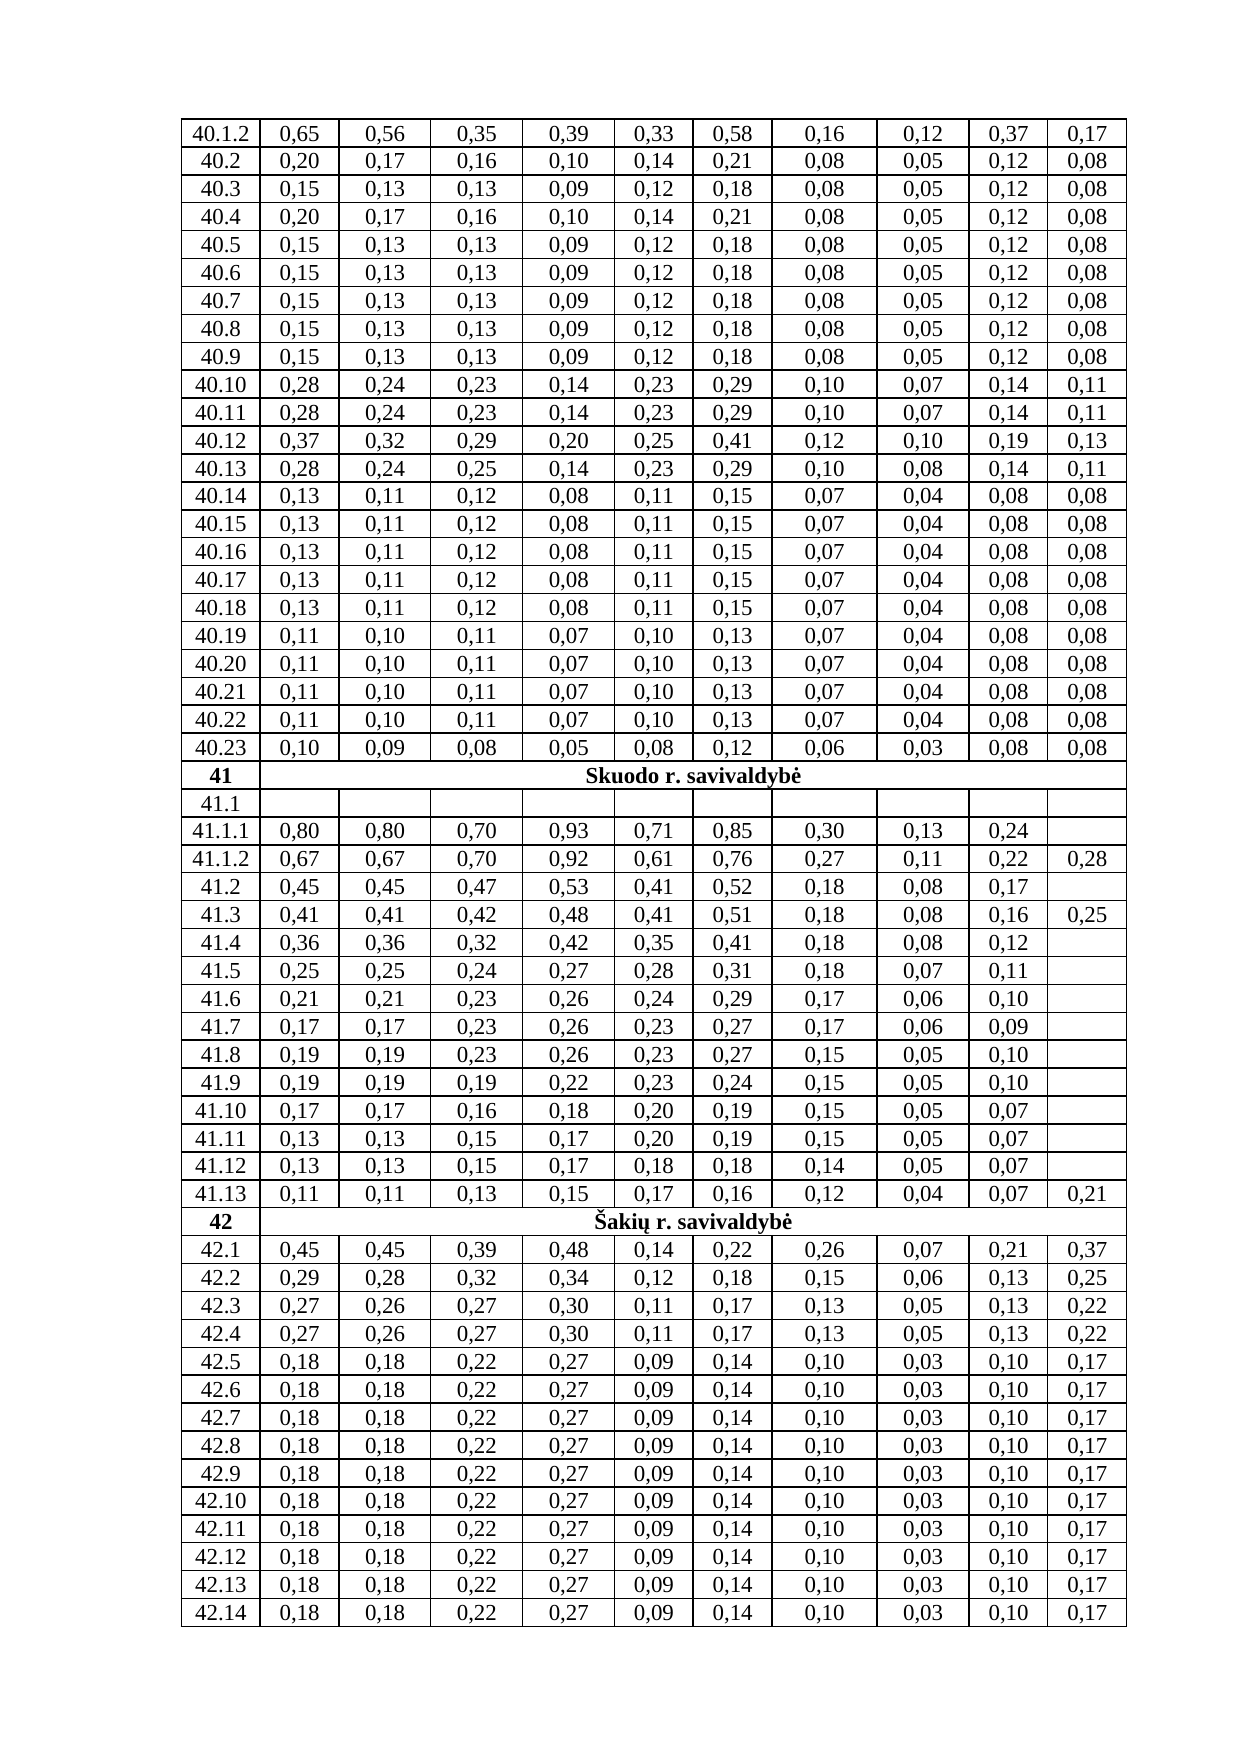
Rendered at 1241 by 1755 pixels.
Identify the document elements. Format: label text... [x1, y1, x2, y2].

table_cell [615, 790, 692, 816]
table_cell 0,07 [523, 622, 614, 648]
table_cell 0,07 [773, 594, 876, 621]
table_cell 42.13 [182, 1571, 259, 1598]
table_cell 0,10 [773, 455, 876, 481]
table_cell 0,14 [694, 1516, 771, 1542]
table_cell 0,36 [261, 929, 338, 956]
table_cell 40.16 [182, 538, 259, 565]
table_cell 0,08 [773, 148, 876, 174]
table_cell 0,22 [431, 1348, 522, 1374]
table_cell 0,08 [1048, 706, 1126, 732]
table_cell 0,13 [431, 259, 522, 286]
table_cell 0,25 [340, 957, 430, 983]
table_cell 0,05 [878, 343, 968, 369]
table_cell 40.9 [182, 343, 259, 369]
table_cell 0,16 [431, 148, 522, 174]
table_cell 0,22 [431, 1516, 522, 1542]
table_cell 0,27 [523, 1348, 614, 1374]
table_cell 0,15 [773, 1069, 876, 1095]
table_cell 0,17 [1048, 1404, 1126, 1430]
table_cell [1048, 873, 1126, 900]
table_cell 0,30 [523, 1320, 614, 1346]
table_cell 0,22 [431, 1404, 522, 1430]
table_cell 0,27 [523, 1571, 614, 1598]
table_cell 0,10 [340, 678, 430, 704]
table_cell 41.8 [182, 1041, 259, 1067]
table_cell 0,07 [773, 622, 876, 648]
table_cell 0,13 [694, 622, 771, 648]
table_cell 0,27 [694, 1013, 771, 1039]
table_cell 0,10 [878, 427, 968, 453]
table_cell [1048, 818, 1126, 844]
table_cell 0,22 [431, 1376, 522, 1402]
table_cell 0,08 [523, 483, 614, 509]
table_cell 0,18 [261, 1543, 338, 1570]
table_cell 0,09 [523, 287, 614, 313]
table_cell 0,08 [523, 566, 614, 593]
table_cell 0,13 [261, 1153, 338, 1179]
table_cell 0,12 [970, 929, 1047, 956]
table_cell 0,07 [773, 650, 876, 676]
table_cell 0,05 [878, 176, 968, 202]
table_cell 0,13 [261, 594, 338, 621]
table_cell 0,03 [878, 1348, 968, 1374]
table_cell 0,18 [261, 1348, 338, 1374]
table_cell 0,17 [1048, 1348, 1126, 1374]
table_cell 41.4 [182, 929, 259, 956]
table_cell 0,39 [431, 1236, 522, 1263]
table_cell [773, 790, 876, 816]
table_cell 0,10 [773, 1488, 876, 1514]
table_cell 0,23 [615, 371, 692, 397]
table_cell 0,13 [261, 511, 338, 537]
table_cell 0,10 [970, 1348, 1047, 1374]
table_cell 0,05 [878, 1041, 968, 1067]
table_cell 0,17 [615, 1181, 692, 1207]
table_cell 0,12 [615, 231, 692, 258]
table_cell 0,23 [615, 455, 692, 481]
table_cell 0,13 [431, 315, 522, 341]
table_cell 0,08 [970, 538, 1047, 565]
table_cell 0,08 [773, 315, 876, 341]
table_cell 0,07 [773, 566, 876, 593]
table_cell 40.2 [182, 148, 259, 174]
table_cell 0,23 [615, 1069, 692, 1095]
table_cell 0,11 [1048, 455, 1126, 481]
table_cell [1048, 790, 1126, 816]
table_cell 0,27 [523, 1516, 614, 1542]
table_cell 0,12 [970, 231, 1047, 258]
table_cell 0,03 [878, 1516, 968, 1542]
table_cell 0,10 [340, 706, 430, 732]
table_cell 41.11 [182, 1125, 259, 1151]
table_cell 0,12 [615, 1264, 692, 1291]
table_cell 0,29 [694, 399, 771, 425]
table_cell 0,16 [431, 203, 522, 230]
table_cell 0,22 [431, 1432, 522, 1458]
table_cell 0,08 [1048, 622, 1126, 648]
table_cell 0,09 [615, 1599, 692, 1626]
table_cell 0,04 [878, 706, 968, 732]
table_cell 0,12 [773, 427, 876, 453]
table_cell 0,08 [1048, 203, 1126, 230]
table_cell 0,03 [878, 1543, 968, 1570]
table_cell 0,27 [694, 1041, 771, 1067]
table_cell 41.1 [182, 790, 259, 816]
table_cell 42.7 [182, 1404, 259, 1430]
table_cell 0,45 [261, 1236, 338, 1263]
table_cell 0,18 [340, 1460, 430, 1486]
table_cell 0,13 [431, 1181, 522, 1207]
table_cell 0,45 [340, 873, 430, 900]
table_cell [340, 790, 430, 816]
table_cell 0,19 [694, 1097, 771, 1123]
table_cell 0,07 [773, 483, 876, 509]
table_cell 0,06 [773, 734, 876, 760]
table_cell 0,20 [615, 1097, 692, 1123]
table_cell 0,17 [523, 1125, 614, 1151]
table_cell 42.4 [182, 1320, 259, 1346]
table_cell 42.10 [182, 1488, 259, 1514]
table_cell 0,39 [523, 120, 614, 146]
table_cell 0,67 [340, 846, 430, 872]
table_cell 0,17 [523, 1153, 614, 1179]
table_cell 0,11 [431, 650, 522, 676]
table_cell 0,18 [340, 1599, 430, 1626]
table_cell 0,23 [431, 399, 522, 425]
table_cell 0,04 [878, 622, 968, 648]
table_cell 0,18 [340, 1543, 430, 1570]
table_cell 41.2 [182, 873, 259, 900]
table_cell 0,05 [878, 287, 968, 313]
table_cell 0,23 [431, 1013, 522, 1039]
table_cell 0,18 [340, 1516, 430, 1542]
table_cell 0,28 [261, 399, 338, 425]
table_cell 40.21 [182, 678, 259, 704]
table_cell 0,45 [261, 873, 338, 900]
table_cell 0,28 [1048, 846, 1126, 872]
table_cell 0,24 [340, 399, 430, 425]
table_cell 0,13 [773, 1320, 876, 1346]
table_cell 0,34 [523, 1264, 614, 1291]
table_cell 0,18 [340, 1488, 430, 1514]
table_cell 0,29 [694, 455, 771, 481]
table_cell 0,12 [773, 1181, 876, 1207]
table_cell 40.7 [182, 287, 259, 313]
table_cell 0,10 [970, 1376, 1047, 1402]
table_cell 0,18 [773, 957, 876, 983]
table_cell 0,12 [970, 315, 1047, 341]
table_cell 40.4 [182, 203, 259, 230]
table_cell 40.20 [182, 650, 259, 676]
table_cell 0,10 [970, 1432, 1047, 1458]
table_cell 0,17 [1048, 1488, 1126, 1514]
table_cell 40.15 [182, 511, 259, 537]
table_cell 0,09 [523, 343, 614, 369]
table_cell 0,18 [340, 1404, 430, 1430]
table_cell 0,04 [878, 594, 968, 621]
table_cell 0,24 [431, 957, 522, 983]
table_cell 0,06 [878, 1264, 968, 1291]
table_cell 0,04 [878, 678, 968, 704]
table_cell 0,26 [523, 1013, 614, 1039]
table_cell 0,07 [878, 1236, 968, 1263]
table_cell 0,29 [261, 1264, 338, 1291]
table_cell [1048, 1041, 1126, 1067]
table_cell 0,19 [261, 1041, 338, 1067]
table_cell 41 [182, 762, 259, 788]
table_cell 0,07 [773, 706, 876, 732]
table_cell 0,17 [340, 148, 430, 174]
table_cell 0,15 [694, 594, 771, 621]
table_cell 0,27 [431, 1292, 522, 1318]
table_cell 0,71 [615, 818, 692, 844]
table_cell 0,08 [1048, 259, 1126, 286]
table_cell 40.18 [182, 594, 259, 621]
table_cell 0,08 [970, 511, 1047, 537]
table_cell 0,17 [340, 1097, 430, 1123]
table_cell 0,18 [261, 1404, 338, 1430]
table_cell 41.6 [182, 985, 259, 1011]
table_cell 0,15 [694, 511, 771, 537]
table_cell 0,18 [694, 259, 771, 286]
table_cell 0,12 [431, 594, 522, 621]
table_cell 0,25 [261, 957, 338, 983]
table_cell 0,20 [261, 148, 338, 174]
table_cell 0,10 [773, 1599, 876, 1626]
table_cell 0,14 [615, 203, 692, 230]
table_cell 0,11 [615, 566, 692, 593]
table_cell 0,11 [261, 1181, 338, 1207]
table_cell 0,09 [615, 1432, 692, 1458]
table_cell 0,15 [773, 1125, 876, 1151]
table_cell 0,13 [340, 315, 430, 341]
table_cell 0,04 [878, 538, 968, 565]
table_cell 0,10 [970, 1460, 1047, 1486]
table_cell 40.5 [182, 231, 259, 258]
table_cell 0,10 [773, 1348, 876, 1374]
table_cell 42.3 [182, 1292, 259, 1318]
table_cell 0,15 [694, 538, 771, 565]
table_cell 0,10 [773, 371, 876, 397]
table_cell 0,09 [615, 1543, 692, 1570]
table_cell 0,22 [694, 1236, 771, 1263]
table_cell 0,10 [970, 1404, 1047, 1430]
table_cell [970, 790, 1047, 816]
table_cell 42.9 [182, 1460, 259, 1486]
table_cell 0,10 [773, 1571, 876, 1598]
table_cell 0,09 [523, 315, 614, 341]
table_cell 0,08 [773, 203, 876, 230]
table_cell 0,23 [431, 985, 522, 1011]
table_cell 0,17 [261, 1013, 338, 1039]
table_cell 0,07 [773, 511, 876, 537]
table_cell 0,08 [1048, 734, 1126, 760]
table_cell 0,14 [694, 1348, 771, 1374]
table_cell 0,24 [970, 818, 1047, 844]
table_cell 0,03 [878, 1432, 968, 1458]
table_cell 0,18 [261, 1599, 338, 1626]
table_cell [1048, 1013, 1126, 1039]
table_cell 0,10 [773, 1516, 876, 1542]
table_cell 0,15 [261, 259, 338, 286]
table_cell 0,13 [431, 176, 522, 202]
table_cell 0,10 [773, 1543, 876, 1570]
table_cell 0,29 [694, 985, 771, 1011]
table_cell 0,17 [1048, 1432, 1126, 1458]
table_cell 40.11 [182, 399, 259, 425]
table_cell 0,27 [261, 1292, 338, 1318]
table_cell 0,80 [261, 818, 338, 844]
table_cell 0,92 [523, 846, 614, 872]
table_cell 0,25 [1048, 1264, 1126, 1291]
table_cell 0,14 [694, 1404, 771, 1430]
table_cell 0,11 [615, 483, 692, 509]
table_cell 0,18 [340, 1432, 430, 1458]
table_cell 0,08 [773, 287, 876, 313]
table_cell 0,18 [694, 231, 771, 258]
table_cell 0,05 [523, 734, 614, 760]
table_cell 0,17 [694, 1292, 771, 1318]
table_cell 0,14 [694, 1488, 771, 1514]
table_cell 0,08 [773, 176, 876, 202]
table_cell 0,13 [431, 231, 522, 258]
table_cell 0,26 [523, 985, 614, 1011]
table_cell 0,12 [970, 148, 1047, 174]
table_cell 0,11 [431, 678, 522, 704]
table_cell 0,07 [970, 1153, 1047, 1179]
table_cell 0,25 [1048, 901, 1126, 928]
table_cell [261, 790, 338, 816]
table_cell 0,15 [773, 1264, 876, 1291]
table_cell 40.10 [182, 371, 259, 397]
table_cell 0,13 [878, 818, 968, 844]
table_cell 0,04 [878, 511, 968, 537]
table_cell 0,10 [773, 1376, 876, 1402]
table_cell 0,12 [970, 343, 1047, 369]
table_cell 0,09 [340, 734, 430, 760]
table_cell 0,21 [694, 148, 771, 174]
table_cell 0,10 [615, 678, 692, 704]
table_cell 0,03 [878, 1599, 968, 1626]
table_cell 0,07 [878, 371, 968, 397]
table_cell 0,11 [431, 706, 522, 732]
table_cell 0,22 [431, 1599, 522, 1626]
table_cell 0,15 [773, 1097, 876, 1123]
table_cell 0,14 [694, 1571, 771, 1598]
table_cell 0,14 [615, 1236, 692, 1263]
table_cell 0,13 [261, 566, 338, 593]
table_cell 0,13 [340, 231, 430, 258]
table_cell 0,61 [615, 846, 692, 872]
table_cell 0,07 [878, 399, 968, 425]
table_cell 0,10 [970, 1516, 1047, 1542]
table_cell 0,12 [615, 315, 692, 341]
table_cell 0,13 [431, 343, 522, 369]
table_cell [1048, 1153, 1126, 1179]
table_cell 0,08 [773, 259, 876, 286]
table_cell 0,47 [431, 873, 522, 900]
table_cell 0,18 [261, 1516, 338, 1542]
table_cell 0,10 [970, 1599, 1047, 1626]
table_cell 0,06 [878, 1013, 968, 1039]
table_cell 0,08 [970, 678, 1047, 704]
table_cell 0,12 [431, 511, 522, 537]
table_cell 0,13 [261, 483, 338, 509]
table_cell 0,14 [523, 399, 614, 425]
table_cell 0,03 [878, 734, 968, 760]
table_cell 0,27 [523, 1460, 614, 1486]
table_cell 0,11 [615, 511, 692, 537]
table_cell 0,10 [340, 650, 430, 676]
table_cell [1048, 929, 1126, 956]
table_cell 0,53 [523, 873, 614, 900]
table_cell 0,11 [340, 538, 430, 565]
table_cell 0,15 [261, 176, 338, 202]
table_cell 0,07 [878, 957, 968, 983]
table_cell 0,10 [773, 1432, 876, 1458]
table_cell 0,08 [431, 734, 522, 760]
table_cell 0,08 [970, 594, 1047, 621]
table_cell 0,09 [615, 1488, 692, 1514]
table_cell 0,22 [431, 1571, 522, 1598]
table_cell 0,17 [340, 1013, 430, 1039]
table_cell 0,13 [340, 176, 430, 202]
table_cell 0,20 [523, 427, 614, 453]
table_cell 0,08 [773, 343, 876, 369]
table_cell 0,18 [694, 343, 771, 369]
table_cell 0,22 [431, 1543, 522, 1570]
table_cell 0,32 [431, 1264, 522, 1291]
table_cell 0,27 [261, 1320, 338, 1346]
table_cell 0,13 [970, 1292, 1047, 1318]
table_cell 0,51 [694, 901, 771, 928]
table_cell 0,10 [523, 148, 614, 174]
table_cell 0,08 [1048, 343, 1126, 369]
table_cell 0,37 [970, 120, 1047, 146]
table_cell 0,08 [878, 873, 968, 900]
table_cell 0,20 [261, 203, 338, 230]
table_cell 0,18 [694, 1264, 771, 1291]
table_cell 0,13 [261, 538, 338, 565]
table_cell 0,24 [340, 371, 430, 397]
table_cell 0,13 [340, 1153, 430, 1179]
table_cell 42 [182, 1208, 259, 1235]
table_cell 40.23 [182, 734, 259, 760]
table_cell 0,15 [261, 231, 338, 258]
table_cell 40.13 [182, 455, 259, 481]
table_cell 0,07 [970, 1181, 1047, 1207]
table_cell 0,18 [340, 1571, 430, 1598]
table_cell 0,14 [970, 455, 1047, 481]
table_cell 0,11 [340, 594, 430, 621]
table_cell 0,03 [878, 1460, 968, 1486]
table_cell 0,10 [970, 1041, 1047, 1067]
table_cell 40.12 [182, 427, 259, 453]
table_cell 0,22 [523, 1069, 614, 1095]
table_cell 0,08 [1048, 287, 1126, 313]
table_cell 0,27 [523, 1488, 614, 1514]
table_cell 0,21 [694, 203, 771, 230]
table_cell 41.13 [182, 1181, 259, 1207]
table_cell 0,11 [261, 706, 338, 732]
table_cell 0,09 [615, 1348, 692, 1374]
table_cell 40.14 [182, 483, 259, 509]
table_cell 0,13 [340, 1125, 430, 1151]
table_cell 0,15 [523, 1181, 614, 1207]
table_cell 0,27 [523, 1543, 614, 1570]
table_cell 0,41 [615, 873, 692, 900]
table_cell 0,09 [523, 259, 614, 286]
table_cell [878, 790, 968, 816]
table_cell 0,18 [773, 901, 876, 928]
table_cell 0,11 [340, 566, 430, 593]
table_cell 0,13 [970, 1320, 1047, 1346]
table_cell 0,18 [773, 929, 876, 956]
table_cell 40.8 [182, 315, 259, 341]
table_cell 0,05 [878, 148, 968, 174]
table_cell 0,28 [615, 957, 692, 983]
table_cell 0,19 [970, 427, 1047, 453]
table_cell 42.11 [182, 1516, 259, 1542]
table_cell 0,13 [340, 259, 430, 286]
table_cell 0,08 [1048, 511, 1126, 537]
table_cell 0,10 [615, 706, 692, 732]
table_cell 0,11 [1048, 399, 1126, 425]
table_cell 0,09 [615, 1516, 692, 1542]
table_cell 0,15 [261, 343, 338, 369]
table_cell 0,10 [970, 1543, 1047, 1570]
table_cell 0,67 [261, 846, 338, 872]
table_cell 42.6 [182, 1376, 259, 1402]
table_cell 0,16 [970, 901, 1047, 928]
table_cell 0,08 [1048, 678, 1126, 704]
table_cell Skuodo r. savivaldybė [261, 762, 1126, 788]
table_cell 41.1.1 [182, 818, 259, 844]
table_cell 0,18 [523, 1097, 614, 1123]
table_cell 0,13 [694, 678, 771, 704]
table_cell 0,04 [878, 483, 968, 509]
table_cell 41.5 [182, 957, 259, 983]
table_cell 0,27 [523, 957, 614, 983]
table_cell 0,08 [1048, 176, 1126, 202]
table_cell 0,18 [694, 315, 771, 341]
table_cell 0,11 [615, 1320, 692, 1346]
table_cell 0,37 [261, 427, 338, 453]
table_cell 0,14 [694, 1432, 771, 1458]
table_cell [431, 790, 522, 816]
table_cell 0,11 [615, 594, 692, 621]
table_cell 0,17 [970, 873, 1047, 900]
table_cell 0,04 [878, 1181, 968, 1207]
table_cell 0,56 [340, 120, 430, 146]
table_cell 0,13 [1048, 427, 1126, 453]
table_cell 41.3 [182, 901, 259, 928]
table_cell 0,18 [261, 1432, 338, 1458]
table_cell 0,52 [694, 873, 771, 900]
table_cell 0,24 [694, 1069, 771, 1095]
table_cell 0,20 [615, 1125, 692, 1151]
table_cell 0,18 [261, 1376, 338, 1402]
table_cell 0,27 [431, 1320, 522, 1346]
table_cell 0,07 [773, 678, 876, 704]
table_cell 0,16 [431, 1097, 522, 1123]
table_cell 0,28 [261, 371, 338, 397]
table_cell 0,07 [773, 538, 876, 565]
table_cell 0,17 [1048, 1516, 1126, 1542]
table_cell 0,30 [773, 818, 876, 844]
table_cell 0,05 [878, 1069, 968, 1095]
table_cell 40.3 [182, 176, 259, 202]
table_cell 0,08 [970, 622, 1047, 648]
table_cell 0,10 [773, 399, 876, 425]
table_cell 0,11 [340, 483, 430, 509]
table_cell 0,48 [523, 901, 614, 928]
table_cell 0,22 [431, 1488, 522, 1514]
table_cell 0,11 [340, 1181, 430, 1207]
table_cell 0,10 [615, 650, 692, 676]
table_cell 0,08 [970, 650, 1047, 676]
table_cell 0,08 [523, 511, 614, 537]
table_cell 0,42 [431, 901, 522, 928]
table_cell 0,33 [615, 120, 692, 146]
table_cell 0,09 [615, 1571, 692, 1598]
table_cell 0,19 [261, 1069, 338, 1095]
table_cell 0,15 [694, 483, 771, 509]
table_cell 0,12 [970, 259, 1047, 286]
table_cell 0,25 [615, 427, 692, 453]
table_cell 0,18 [340, 1348, 430, 1374]
table_cell 0,21 [1048, 1181, 1126, 1207]
table_cell 0,14 [523, 371, 614, 397]
table_cell 0,10 [773, 1404, 876, 1430]
table_cell [1048, 1069, 1126, 1095]
table_cell 0,10 [615, 622, 692, 648]
table_cell 0,03 [878, 1488, 968, 1514]
table_cell 0,23 [615, 399, 692, 425]
table_cell 0,08 [1048, 650, 1126, 676]
table_cell 0,12 [615, 287, 692, 313]
table_cell 0,26 [523, 1041, 614, 1067]
table_cell 42.8 [182, 1432, 259, 1458]
table_cell 0,14 [970, 399, 1047, 425]
table_cell 0,25 [431, 455, 522, 481]
table_cell 0,41 [340, 901, 430, 928]
table_cell 0,18 [694, 176, 771, 202]
table_cell 0,08 [878, 929, 968, 956]
table_cell 0,27 [523, 1376, 614, 1402]
table_cell 0,19 [340, 1069, 430, 1095]
table_cell 0,22 [970, 846, 1047, 872]
table_cell 0,35 [615, 929, 692, 956]
table_cell 0,17 [773, 985, 876, 1011]
table_cell 0,70 [431, 818, 522, 844]
table_cell 0,05 [878, 1320, 968, 1346]
table_cell 0,05 [878, 231, 968, 258]
table_cell 0,27 [523, 1432, 614, 1458]
table_cell 0,58 [694, 120, 771, 146]
table_cell 0,19 [431, 1069, 522, 1095]
table_cell 0,04 [878, 566, 968, 593]
table_cell 0,05 [878, 1125, 968, 1151]
table_cell 0,08 [523, 594, 614, 621]
table_cell 40.19 [182, 622, 259, 648]
table_cell 0,15 [261, 315, 338, 341]
table_cell 0,07 [523, 678, 614, 704]
table_cell 0,41 [261, 901, 338, 928]
table_cell 0,17 [261, 1097, 338, 1123]
table_cell 0,13 [773, 1292, 876, 1318]
table_cell 0,26 [340, 1292, 430, 1318]
table_cell 0,12 [970, 203, 1047, 230]
table_cell 0,03 [878, 1376, 968, 1402]
table_cell 0,15 [694, 566, 771, 593]
table_cell 0,65 [261, 120, 338, 146]
table_cell 0,10 [523, 203, 614, 230]
table_cell 0,76 [694, 846, 771, 872]
table_cell 0,10 [261, 734, 338, 760]
table_cell 0,17 [694, 1320, 771, 1346]
table_cell 0,93 [523, 818, 614, 844]
table_cell 0,09 [615, 1404, 692, 1430]
table_cell 0,03 [878, 1571, 968, 1598]
table_cell 0,17 [1048, 1543, 1126, 1570]
table_cell 0,12 [970, 176, 1047, 202]
table_cell 0,23 [615, 1013, 692, 1039]
table_cell 0,07 [523, 650, 614, 676]
table_cell 0,15 [773, 1041, 876, 1067]
table_cell 0,27 [523, 1599, 614, 1626]
table_cell 0,37 [1048, 1236, 1126, 1263]
table_cell 40.6 [182, 259, 259, 286]
table_cell 0,22 [1048, 1320, 1126, 1346]
table_cell 0,18 [615, 1153, 692, 1179]
table_cell 0,08 [970, 483, 1047, 509]
table_cell 0,08 [1048, 315, 1126, 341]
table_cell 40.17 [182, 566, 259, 593]
table_cell 0,10 [970, 1571, 1047, 1598]
table_cell 0,23 [431, 1041, 522, 1067]
table_cell 0,11 [340, 511, 430, 537]
table_cell 0,17 [1048, 1599, 1126, 1626]
table_cell 0,12 [615, 259, 692, 286]
table_cell 0,21 [970, 1236, 1047, 1263]
table_cell 0,45 [340, 1236, 430, 1263]
table_cell 0,18 [261, 1460, 338, 1486]
table_cell 0,17 [340, 203, 430, 230]
table_cell 0,24 [615, 985, 692, 1011]
table_cell 0,30 [523, 1292, 614, 1318]
table_cell 0,26 [340, 1320, 430, 1346]
table_cell 0,18 [261, 1571, 338, 1598]
table_cell 0,11 [970, 957, 1047, 983]
table_cell 0,41 [694, 929, 771, 956]
table_cell 0,24 [340, 455, 430, 481]
table_cell 0,12 [431, 538, 522, 565]
table_cell 42.2 [182, 1264, 259, 1291]
table_cell [1048, 985, 1126, 1011]
table_cell 0,17 [773, 1013, 876, 1039]
table_cell 0,13 [694, 706, 771, 732]
table_cell 0,09 [523, 176, 614, 202]
table_cell 0,10 [970, 1488, 1047, 1514]
table_cell 0,12 [431, 566, 522, 593]
table_cell 40.22 [182, 706, 259, 732]
table_cell 0,08 [615, 734, 692, 760]
table_cell [1048, 1125, 1126, 1151]
table_cell 0,36 [340, 929, 430, 956]
table_cell 0,05 [878, 1292, 968, 1318]
table_cell 0,09 [615, 1376, 692, 1402]
table_cell 0,14 [523, 455, 614, 481]
table_cell 0,11 [431, 622, 522, 648]
table_cell 0,08 [1048, 231, 1126, 258]
table_cell 0,07 [970, 1097, 1047, 1123]
table_cell 0,14 [773, 1153, 876, 1179]
table_cell 0,11 [261, 678, 338, 704]
table_cell 0,13 [431, 287, 522, 313]
table_cell 0,12 [615, 343, 692, 369]
table_cell 0,42 [523, 929, 614, 956]
table_cell 0,10 [970, 985, 1047, 1011]
table_cell 0,08 [1048, 594, 1126, 621]
table_cell 41.10 [182, 1097, 259, 1123]
table_cell [1048, 957, 1126, 983]
table_cell [523, 790, 614, 816]
table_cell 0,15 [431, 1153, 522, 1179]
table_cell 0,03 [878, 1404, 968, 1430]
table_cell 0,70 [431, 846, 522, 872]
table_cell 0,09 [615, 1460, 692, 1486]
table_cell 0,08 [1048, 566, 1126, 593]
table_cell 0,11 [261, 622, 338, 648]
table_cell 0,27 [773, 846, 876, 872]
table_cell 0,09 [970, 1013, 1047, 1039]
table_cell [694, 790, 771, 816]
table_cell 0,41 [694, 427, 771, 453]
table_cell 0,28 [261, 455, 338, 481]
table_cell 0,32 [340, 427, 430, 453]
table_cell 0,12 [615, 176, 692, 202]
table_cell 0,05 [878, 315, 968, 341]
table_cell 0,22 [1048, 1292, 1126, 1318]
table_cell 0,11 [1048, 371, 1126, 397]
table_cell 41.12 [182, 1153, 259, 1179]
table_cell 0,13 [970, 1264, 1047, 1291]
table_cell 0,08 [970, 734, 1047, 760]
table_cell 0,10 [340, 622, 430, 648]
table_cell 0,17 [1048, 120, 1126, 146]
table_cell 0,05 [878, 1097, 968, 1123]
table_cell 0,15 [431, 1125, 522, 1151]
table_cell 0,11 [615, 538, 692, 565]
table_cell 0,11 [878, 846, 968, 872]
table_cell 0,17 [1048, 1571, 1126, 1598]
table_cell 0,18 [261, 1488, 338, 1514]
table_cell 0,08 [970, 706, 1047, 732]
table_cell 41.9 [182, 1069, 259, 1095]
table_cell 0,08 [773, 231, 876, 258]
table_cell 0,14 [694, 1376, 771, 1402]
table_cell 0,29 [431, 427, 522, 453]
table_cell 0,12 [970, 287, 1047, 313]
table_cell 0,14 [694, 1543, 771, 1570]
table_cell 0,09 [523, 231, 614, 258]
table_cell 0,18 [340, 1376, 430, 1402]
table_cell 0,12 [878, 120, 968, 146]
table_cell 41.7 [182, 1013, 259, 1039]
table_cell 0,08 [1048, 538, 1126, 565]
table_cell 0,08 [878, 455, 968, 481]
table_cell 0,32 [431, 929, 522, 956]
table_cell 0,08 [523, 538, 614, 565]
table_cell 0,17 [1048, 1376, 1126, 1402]
table_cell 0,13 [261, 1125, 338, 1151]
table_cell 0,28 [340, 1264, 430, 1291]
table_cell 0,27 [523, 1404, 614, 1430]
table_cell 0,16 [773, 120, 876, 146]
table_cell 0,14 [970, 371, 1047, 397]
table_cell [1048, 1097, 1126, 1123]
table_cell 0,04 [878, 650, 968, 676]
table_cell 0,31 [694, 957, 771, 983]
table_cell 0,14 [694, 1599, 771, 1626]
table_cell 0,12 [694, 734, 771, 760]
table_cell 0,13 [694, 650, 771, 676]
table_cell 42.14 [182, 1599, 259, 1626]
table_cell 0,05 [878, 203, 968, 230]
table_cell 0,80 [340, 818, 430, 844]
table_cell 0,17 [1048, 1460, 1126, 1486]
table_cell 0,22 [431, 1460, 522, 1486]
table_cell 0,06 [878, 985, 968, 1011]
table_cell 0,13 [340, 287, 430, 313]
table_cell 0,18 [694, 1153, 771, 1179]
table_cell 0,16 [694, 1181, 771, 1207]
table_cell 0,14 [694, 1460, 771, 1486]
table_cell 0,14 [615, 148, 692, 174]
table_cell 0,21 [261, 985, 338, 1011]
table_cell 0,19 [340, 1041, 430, 1067]
table_cell 0,11 [261, 650, 338, 676]
table_cell 0,10 [773, 1460, 876, 1486]
table_cell 0,15 [261, 287, 338, 313]
table_cell 0,23 [615, 1041, 692, 1067]
table_cell 0,07 [523, 706, 614, 732]
table_cell 0,35 [431, 120, 522, 146]
table_cell Šakių r. savivaldybė [261, 1208, 1126, 1235]
table_cell 0,41 [615, 901, 692, 928]
table_cell 0,19 [694, 1125, 771, 1151]
table_cell 0,05 [878, 259, 968, 286]
table_cell 41.1.2 [182, 846, 259, 872]
table_cell 0,23 [431, 371, 522, 397]
table_cell 0,21 [340, 985, 430, 1011]
table_cell 40.1.2 [182, 120, 259, 146]
table_cell 0,08 [1048, 148, 1126, 174]
table_cell 0,08 [1048, 483, 1126, 509]
table_cell 0,08 [878, 901, 968, 928]
table_cell 0,13 [340, 343, 430, 369]
table_cell 0,26 [773, 1236, 876, 1263]
table_cell 42.5 [182, 1348, 259, 1374]
table_cell 0,12 [431, 483, 522, 509]
table_cell 0,85 [694, 818, 771, 844]
table_cell 0,18 [694, 287, 771, 313]
table_cell 0,07 [970, 1125, 1047, 1151]
table_cell 0,18 [773, 873, 876, 900]
table_cell 0,29 [694, 371, 771, 397]
table_cell 42.1 [182, 1236, 259, 1263]
table_cell 0,10 [970, 1069, 1047, 1095]
table_cell 0,48 [523, 1236, 614, 1263]
table_cell 0,08 [970, 566, 1047, 593]
table_cell 0,05 [878, 1153, 968, 1179]
table_cell 42.12 [182, 1543, 259, 1570]
table_cell 0,11 [615, 1292, 692, 1318]
